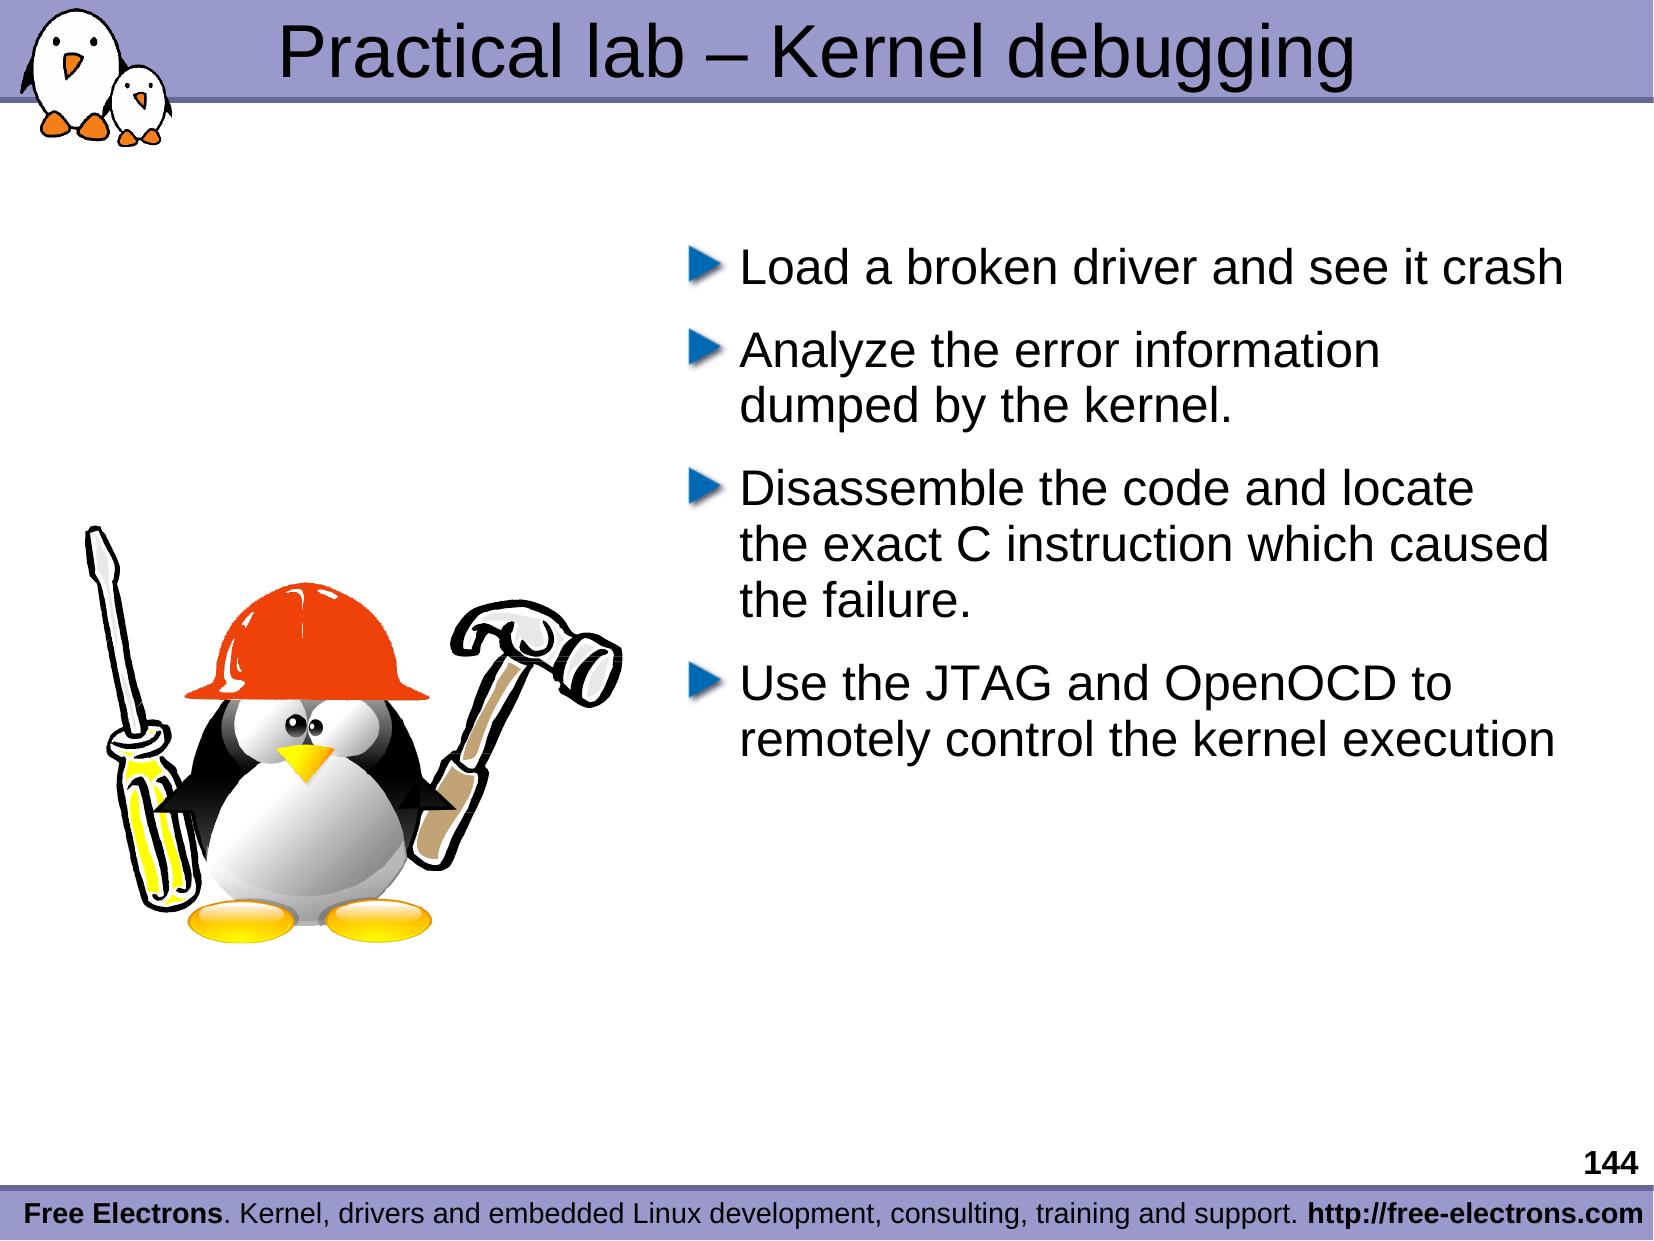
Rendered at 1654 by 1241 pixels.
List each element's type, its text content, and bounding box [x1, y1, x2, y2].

picture [146, 579, 459, 944]
list Load a broken driver and see it crash Analyze the error information dumped by the kernel. Disassemble the code and locate the exact C instruction which caused the failure. Use the JTAG and OpenOCD to remotely control the kernel execution [668, 238, 1586, 971]
text_box [450, 599, 623, 845]
title Practical lab – Kernel debugging [60, 0, 1576, 104]
text_box [127, 776, 146, 817]
picture [20, 8, 172, 147]
text_box [84, 525, 146, 906]
text_box [133, 752, 146, 759]
text_box [125, 759, 146, 783]
text_box [118, 750, 135, 757]
